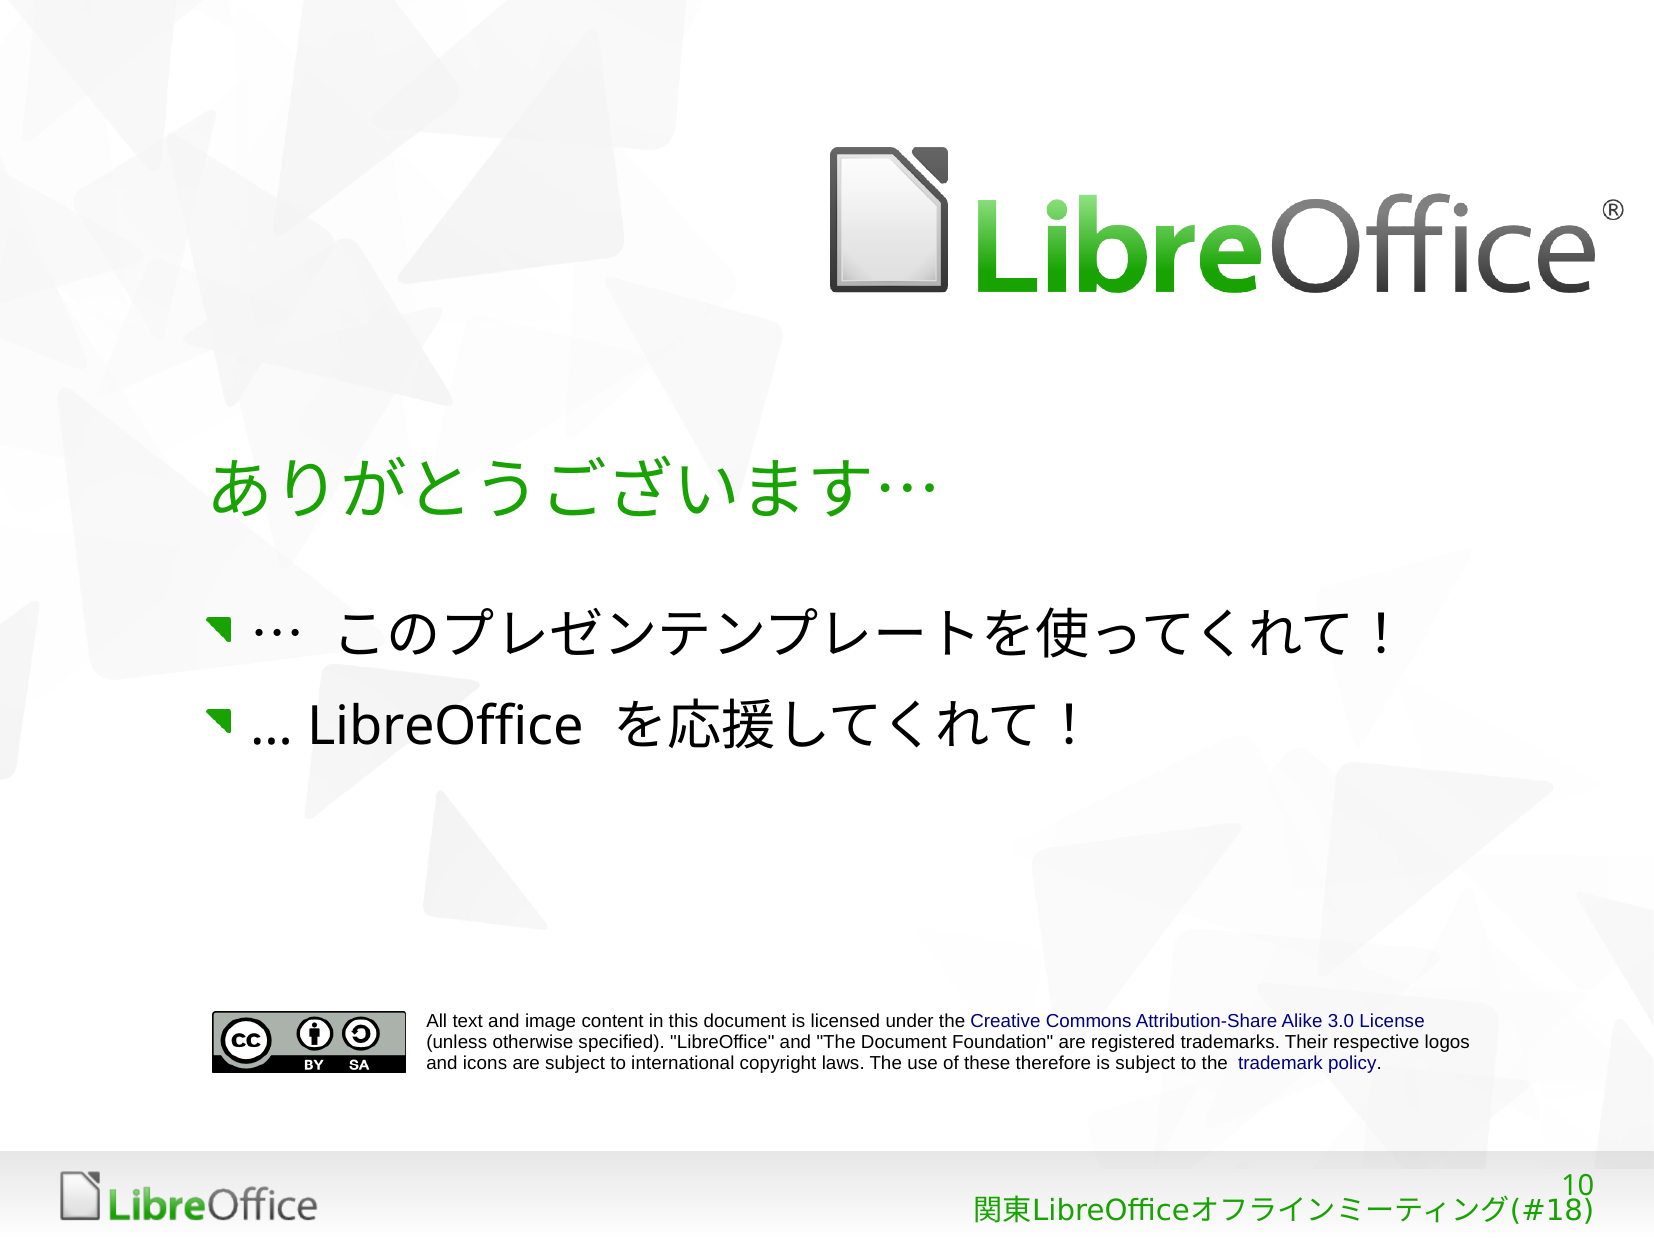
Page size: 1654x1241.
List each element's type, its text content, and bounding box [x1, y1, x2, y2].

picture [212, 1011, 406, 1073]
picture [41, 1152, 337, 1240]
title ありがとうございます… [206, 395, 1477, 573]
picture [915, 548, 1654, 1169]
picture [0, 0, 1654, 930]
list … このプレゼンテンプレートを使ってくれて！ … LibreOffice を応援してくれて！ [206, 590, 1477, 945]
